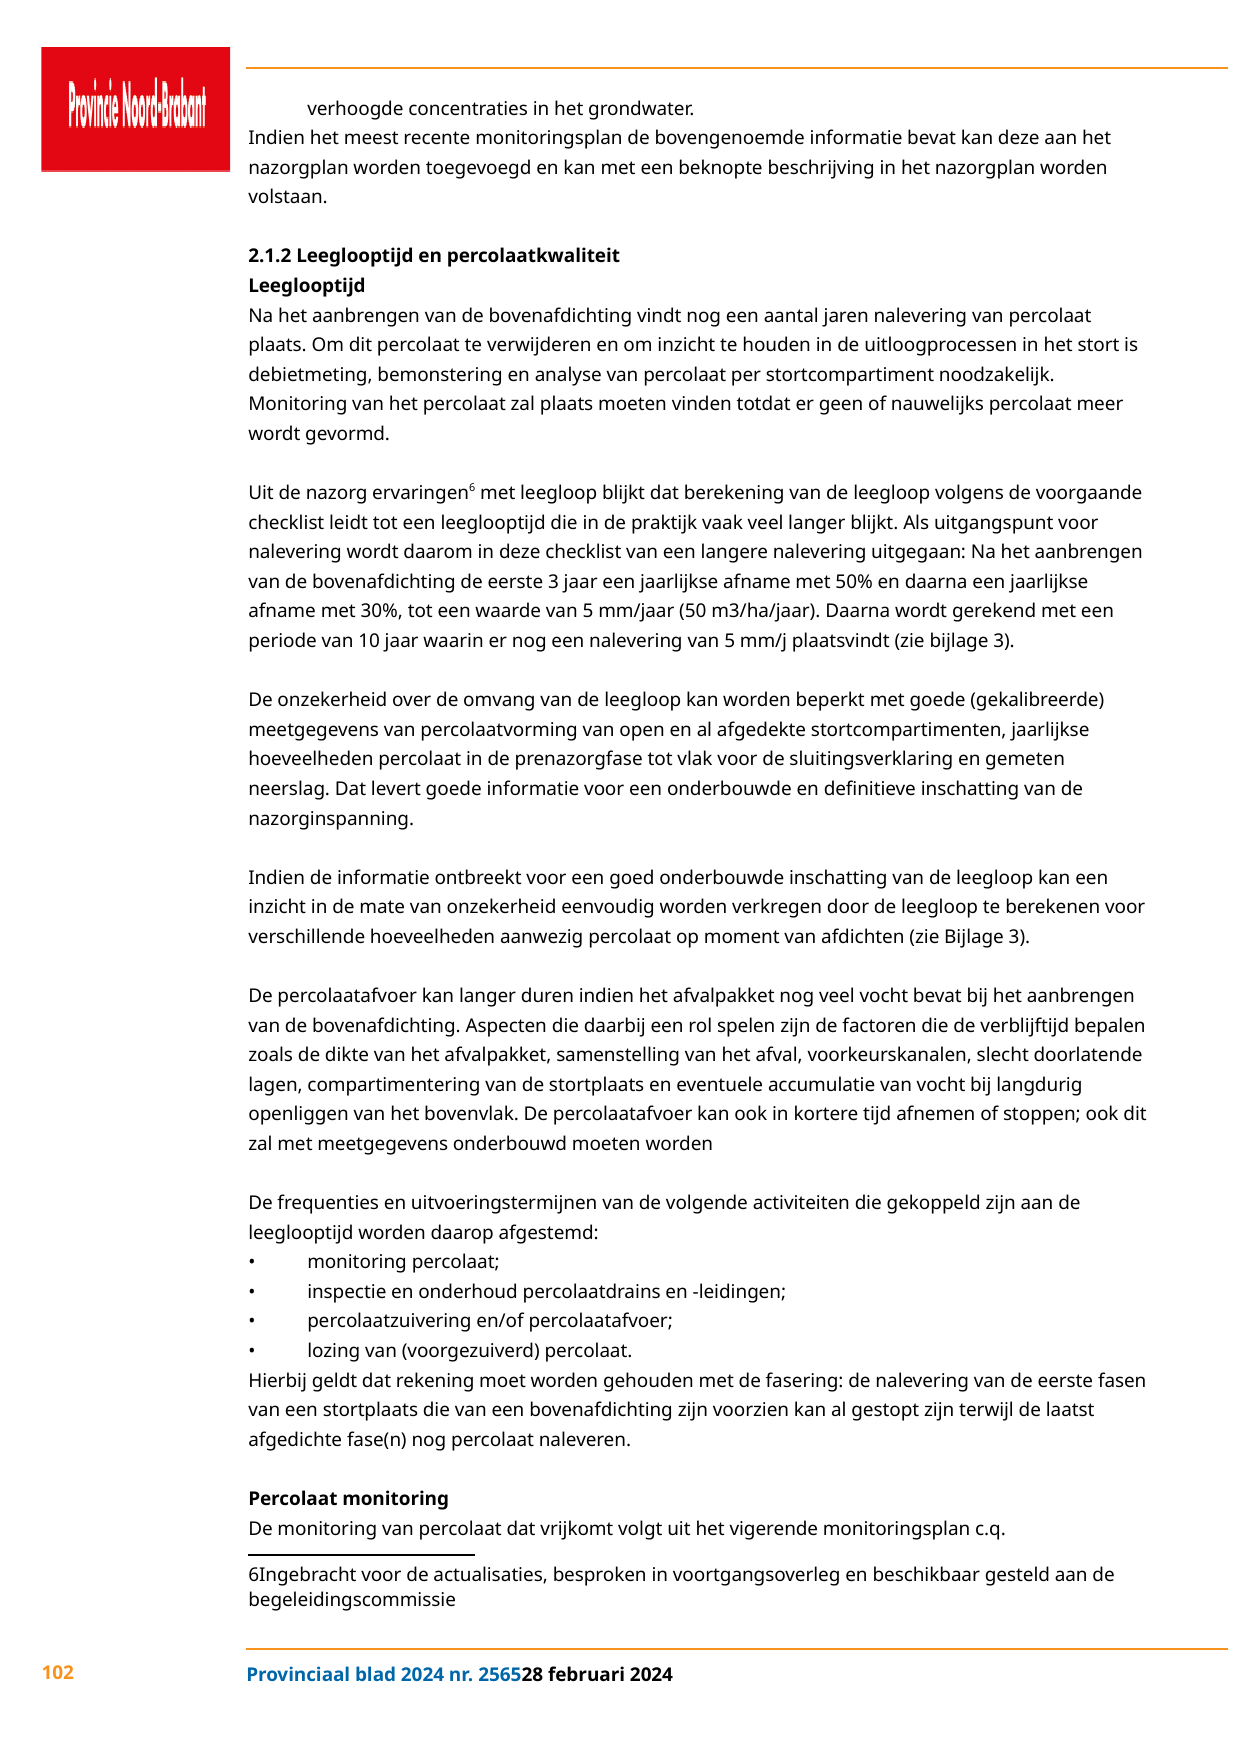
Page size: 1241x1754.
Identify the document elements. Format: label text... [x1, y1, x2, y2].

text Uit de nazorg ervaringen met leegloop blijkt dat berekening van de leegloop volgens de voorgaande checklist leidt tot een leeglooptijd die in de praktijk vaak veel langer blijkt. Als uitgangspunt voor nalevering wordt daarom in deze checklist van een langere nalevering uitgegaan: Na het aanbrengen van de bovenafdichting de eerste 3 jaar een jaarlijkse afname met 50% en daarna een jaarlijkse afname met 30%, tot een waarde van 5 mm/jaar (50 m3/ha/jaar). Daarna wordt gerekend met een periode van 10 jaar waarin er nog een nalevering van 5 mm/j plaatsvindt (zie bijlage 3). [248, 479, 1152, 653]
list lozing van (voorgezuiverd) percolaat. [248, 1337, 1152, 1363]
text De monitoring van percolaat dat vrijkomt volgt uit het vigerende monitoringsplan c.q. [248, 1515, 1152, 1541]
text De percolaatafvoer kan langer duren indien het afvalpakket nog veel vocht bevat bij het aanbrengen van de bovenafdichting. Aspecten die daarbij een rol spelen zijn de factoren die de verblijftijd bepalen zoals de dikte van het afvalpakket, samenstelling van het afval, voorkeurskanalen, slecht doorlatende lagen, compartimentering van de stortplaats en eventuele accumulatie van vocht bij langdurig openliggen van het bovenvlak. De percolaatafvoer kan ook in kortere tijd afnemen of stoppen; ook dit zal met meetgegevens onderbouwd moeten worden [248, 982, 1152, 1156]
text Ingebracht voor de actualisaties, besproken in voortgangsoverleg en beschikbaar gesteld aan de begeleidingscommissie [248, 1561, 1152, 1612]
text Na het aanbrengen van de bovenafdichting vindt nog een aantal jaren nalevering van percolaat plaats. Om dit percolaat te verwijderen en om inzicht te houden in de uitloogprocessen in het stort is debietmeting, bemonstering en analyse van percolaat per stortcompartiment noodzakelijk. [248, 302, 1152, 387]
text Percolaat monitoring [248, 1485, 1152, 1511]
text 2.1.2 Leeglooptijd en percolaatkwaliteit [248, 243, 1152, 268]
text De onzekerheid over de omvang van de leegloop kan worden beperkt met goede (gekalibreerde) meetgegevens van percolaatvorming van open en al afgedekte stortcompartimenten, jaarlijkse hoeveelheden percolaat in de prenazorgfase tot vlak voor de sluitingsverklaring en gemeten neerslag. Dat levert goede informatie voor een onderbouwde en definitieve inschatting van de nazorginspanning. [248, 686, 1152, 831]
text Indien het meest recente monitoringsplan de bovengenoemde informatie bevat kan deze aan het nazorgplan worden toegevoegd en kan met een beknopte beschrijving in het nazorgplan worden volstaan. [248, 124, 1152, 209]
picture [41, 47, 231, 172]
list inspectie en onderhoud percolaatdrains en -leidingen; [248, 1278, 1152, 1304]
text Indien de informatie ontbreekt voor een goed onderbouwde inschatting van de leegloop kan een inzicht in de mate van onzekerheid eenvoudig worden verkregen door de leegloop te berekenen voor verschillende hoeveelheden aanwezig percolaat op moment van afdichten (zie Bijlage 3). [248, 864, 1152, 949]
list monitoring percolaat; [248, 1248, 1152, 1274]
text Hierbij geldt dat rekening moet worden gehouden met de fasering: de nalevering van de eerste fasen van een stortplaats die van een bovenafdichting zijn voorzien kan al gestopt zijn terwijl de laatst afgedichte fase(n) nog percolaat naleveren. [248, 1367, 1152, 1452]
text Monitoring van het percolaat zal plaats moeten vinden totdat er geen of nauwelijks percolaat meer wordt gevormd. [248, 391, 1152, 446]
text Leeglooptijd [248, 272, 1152, 298]
list percolaatzuivering en/of percolaatafvoer; [248, 1308, 1152, 1333]
text De frequenties en uitvoeringstermijnen van de volgende activiteiten die gekoppeld zijn aan de leeglooptijd worden daarop afgestemd: [248, 1189, 1152, 1245]
list verhoogde concentraties in het grondwater. [248, 95, 1152, 121]
